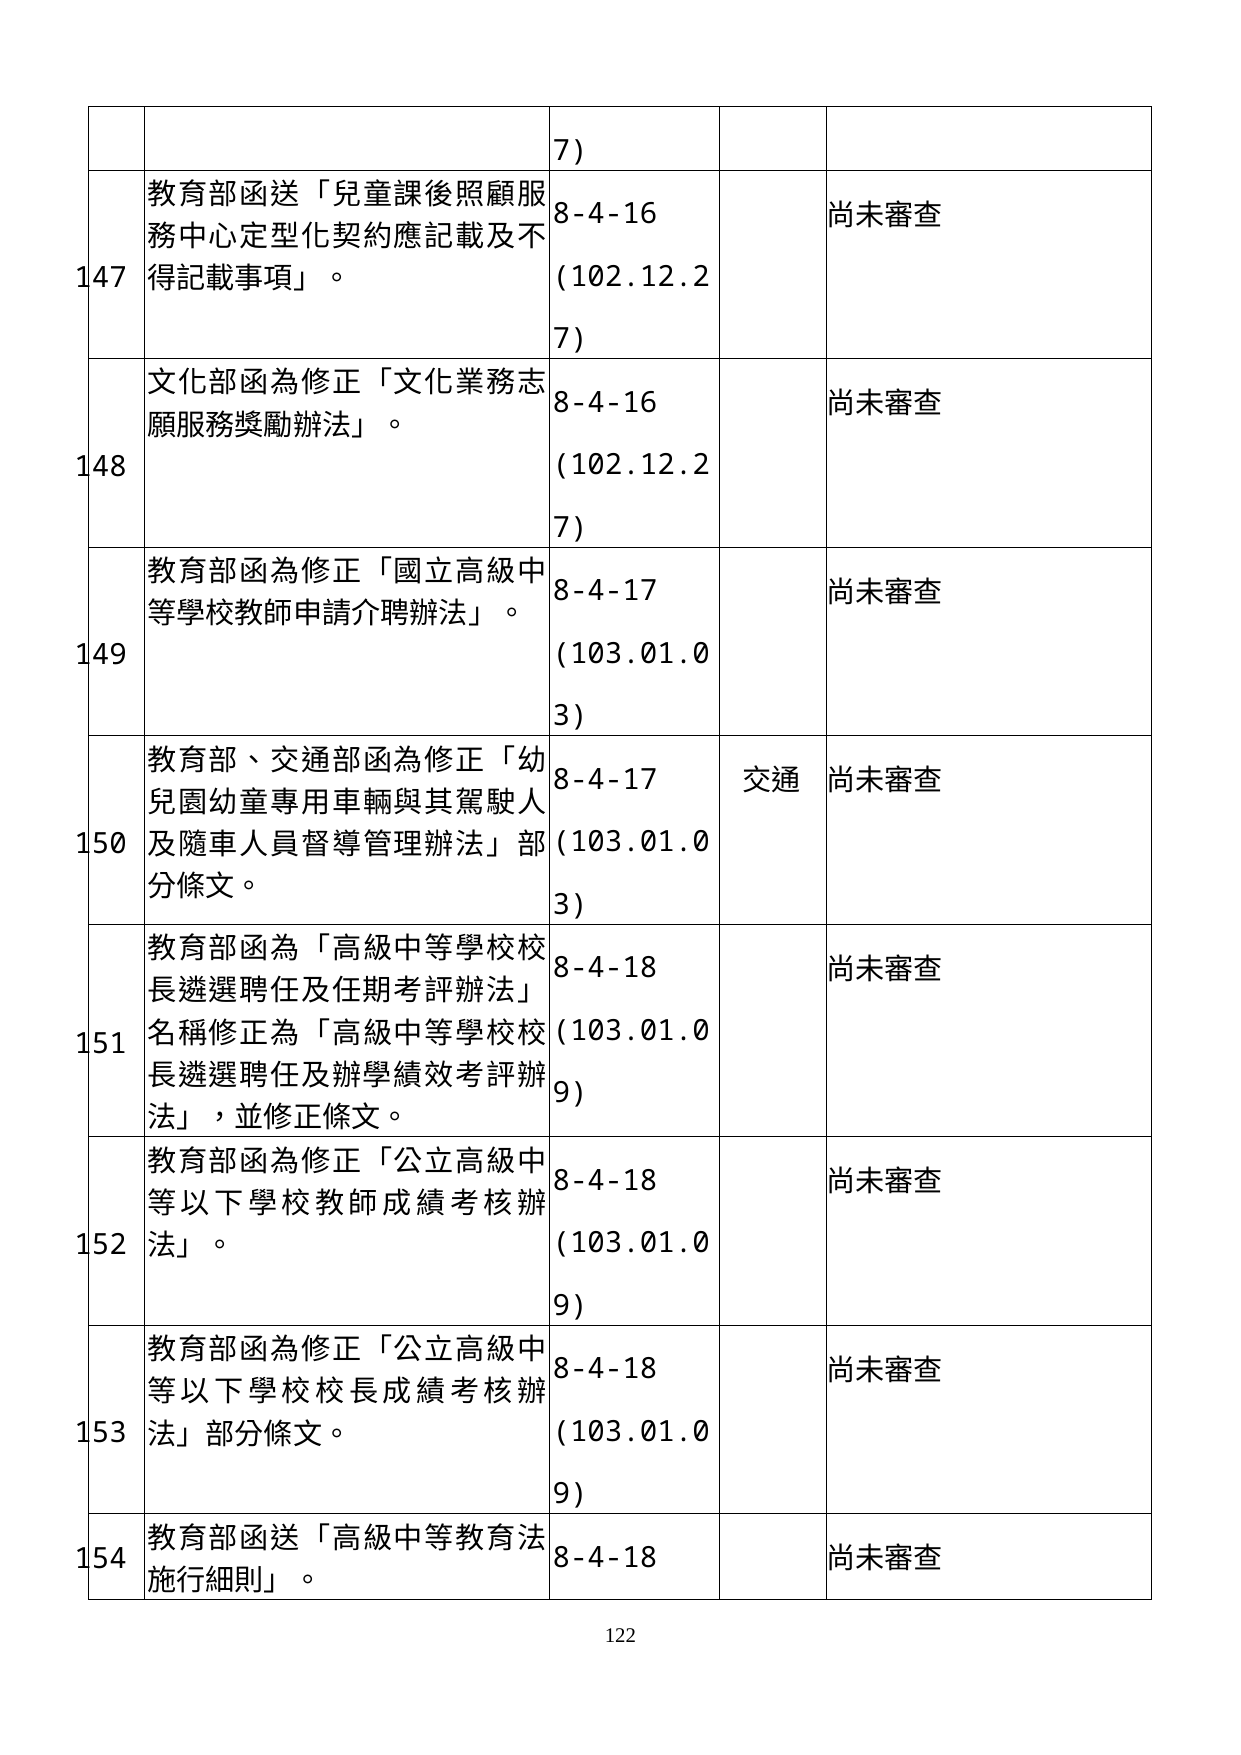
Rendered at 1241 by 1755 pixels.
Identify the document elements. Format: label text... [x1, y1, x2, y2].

table_cell [145, 107, 549, 169]
table_cell [720, 359, 826, 547]
table_cell 文化部函為修正「文化業務志願服務獎勵辦法」。 [145, 359, 549, 547]
table_cell 教育部函為修正「公立高級中等以下學校校長成績考核辦法」部分條文。 [145, 1326, 549, 1513]
table_cell 教育部函為修正「國立高級中等學校教師申請介聘辦法」。 [145, 548, 549, 735]
table_cell 教育部函為「高級中等學校校長遴選聘任及任期考評辦法」名稱修正為「高級中等學校校長遴選聘任及辦學績效考評辦法」，並修正條文。 [145, 925, 549, 1136]
table_cell [720, 548, 826, 735]
table_cell 尚未審查 [827, 1326, 1151, 1513]
table_cell [89, 548, 144, 735]
table_cell [89, 359, 144, 547]
table_cell 7) [550, 107, 719, 169]
table_cell 教育部函送「高級中等教育法施行細則」。 [145, 1514, 549, 1599]
table_cell [89, 171, 144, 358]
table_cell [89, 1137, 144, 1325]
table_cell 尚未審查 [827, 1137, 1151, 1325]
table_cell 尚未審查 [827, 925, 1151, 1136]
table_cell 8-4-16 (102.12.27) [550, 171, 719, 358]
table_cell [89, 1514, 144, 1599]
table_cell [720, 171, 826, 358]
table_cell 8-4-17 (103.01.03) [550, 548, 719, 735]
table_cell 交通 [720, 736, 826, 924]
table_cell 尚未審查 [827, 548, 1151, 735]
table_cell 尚未審查 [827, 171, 1151, 358]
table_cell 8-4-18 (103.01.09) [550, 925, 719, 1136]
table_cell [720, 1326, 826, 1513]
table_cell [89, 107, 144, 169]
table_cell [720, 1514, 826, 1599]
table_cell 教育部、交通部函為修正「幼兒園幼童專用車輛與其駕駛人及隨車人員督導管理辦法」部分條文。 [145, 736, 549, 924]
table_cell 8-4-16 (102.12.27) [550, 359, 719, 547]
table_cell 8-4-18 (103.01.09) [550, 1326, 719, 1513]
table_cell [89, 1326, 144, 1513]
table_cell 8-4-17 (103.01.03) [550, 736, 719, 924]
table_cell [89, 736, 144, 924]
table_cell [89, 925, 144, 1136]
table_cell 教育部函為修正「公立高級中等以下學校教師成績考核辦法」。 [145, 1137, 549, 1325]
table_cell 8-4-18 (103.01.09) [550, 1137, 719, 1325]
table_cell [720, 925, 826, 1136]
table_cell [827, 107, 1151, 169]
table_cell 尚未審查 [827, 359, 1151, 547]
table_cell 教育部函送「兒童課後照顧服務中心定型化契約應記載及不得記載事項」。 [145, 171, 549, 358]
table_cell 8-4-18 [550, 1514, 719, 1599]
table_cell 尚未審查 [827, 1514, 1151, 1599]
table_cell 尚未審查 [827, 736, 1151, 924]
table_cell [720, 107, 826, 169]
table_cell [720, 1137, 826, 1325]
